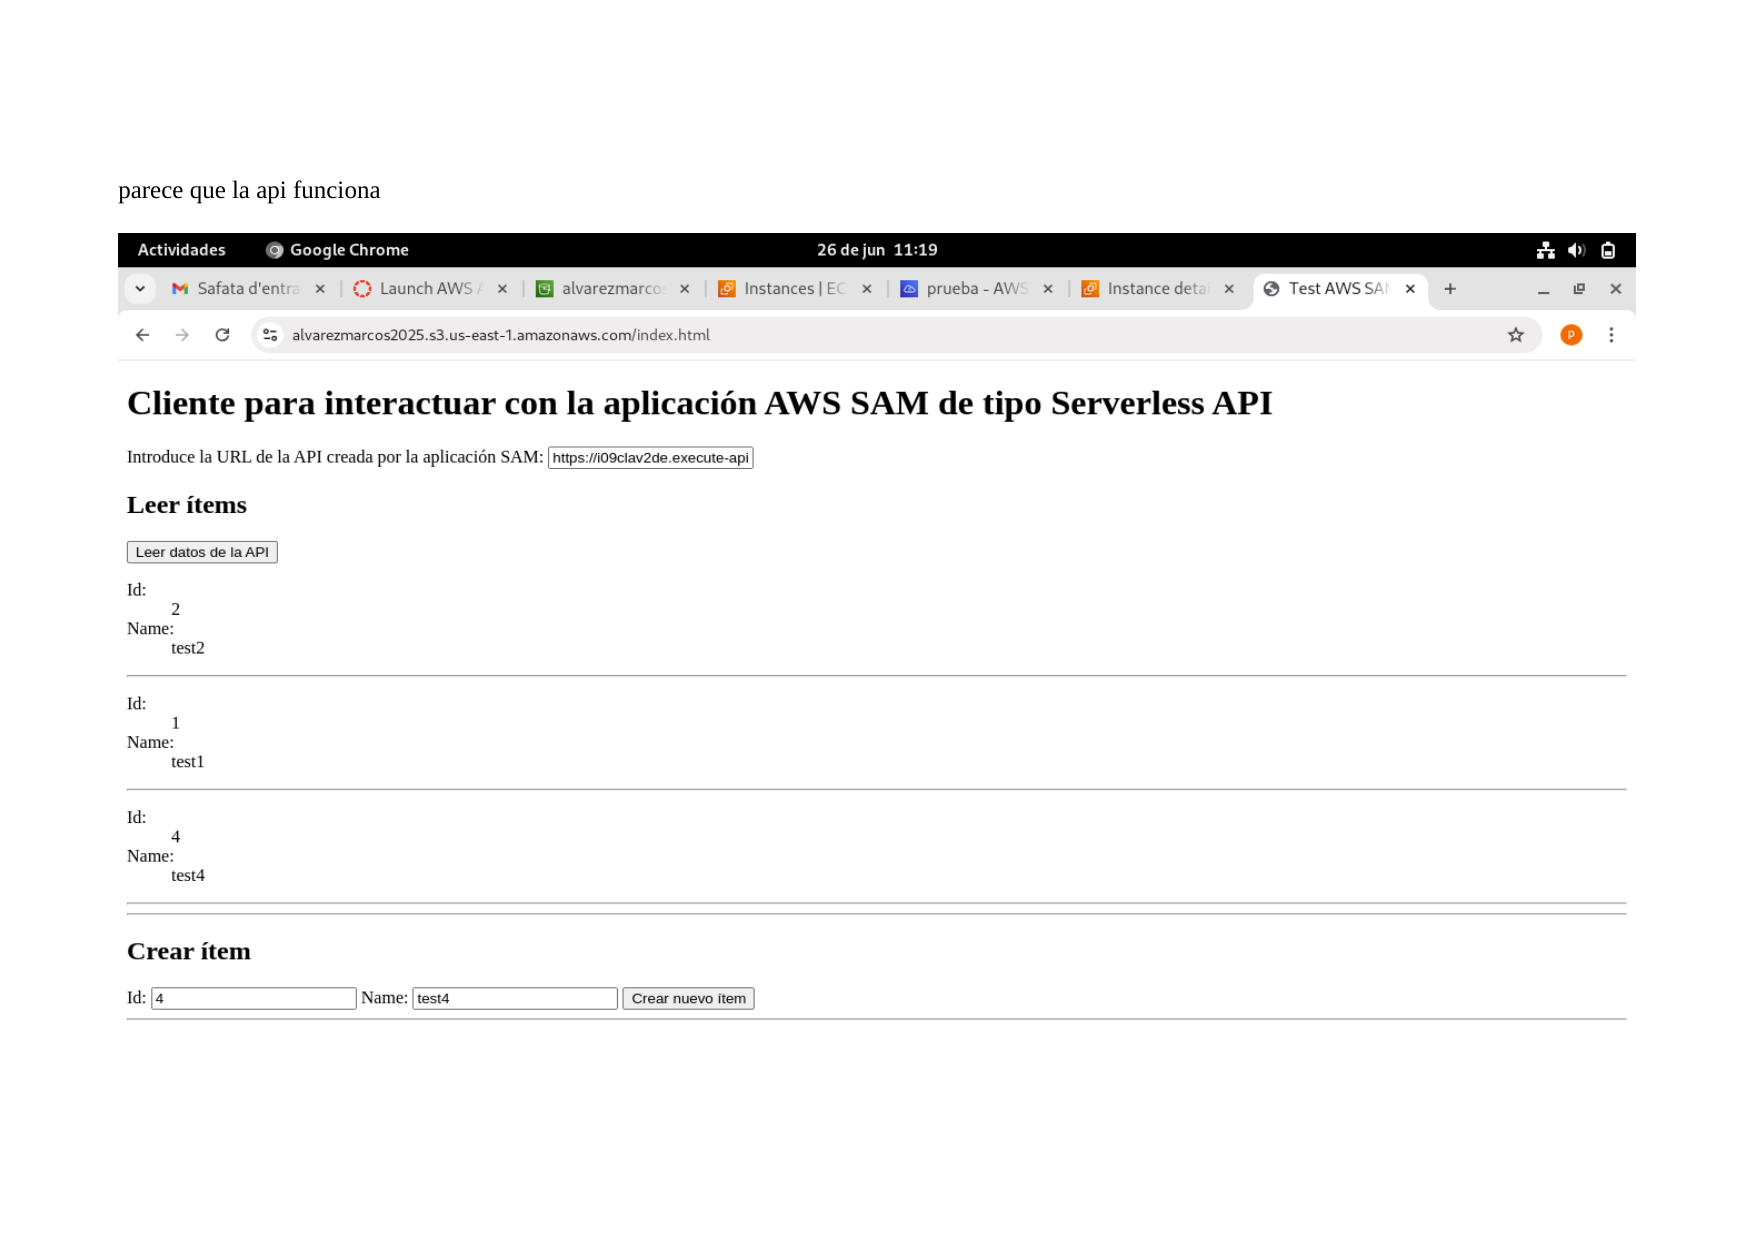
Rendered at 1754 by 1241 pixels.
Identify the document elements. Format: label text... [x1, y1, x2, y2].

text parece que la api funciona [118, 176, 1636, 204]
picture [118, 233, 1636, 1057]
